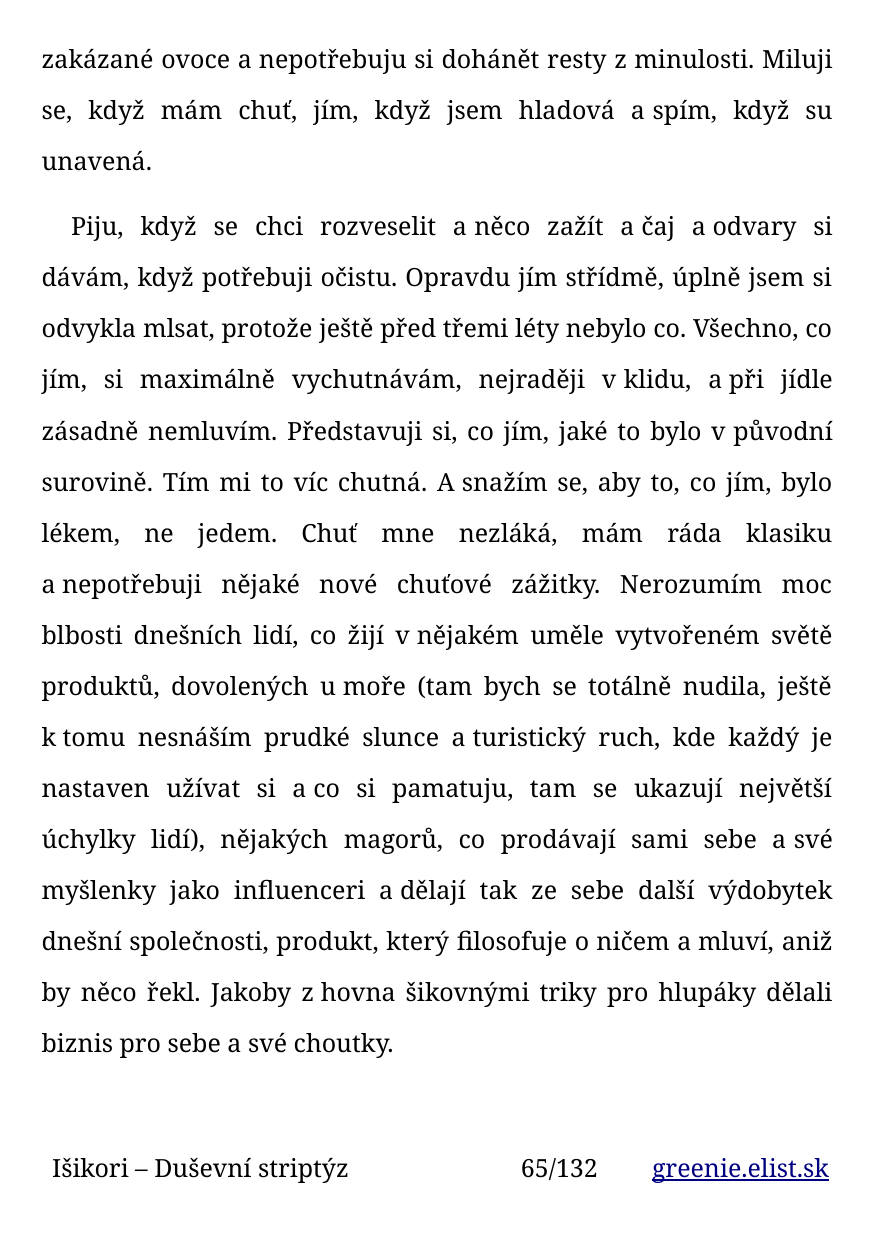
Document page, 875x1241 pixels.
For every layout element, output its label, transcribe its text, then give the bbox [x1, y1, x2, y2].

text Piju, když se chci rozveselit a něco zažít a čaj a odvary si dávám, když potřebuji očistu. Opravdu jím střídmě, úplně jsem si odvykla mlsat, protože ještě před třemi léty nebylo co. Všechno, co jím, si maximálně vychutnávám, nejraději v klidu, a při jídle zásadně nemluvím. Představuji si, co jím, jaké to bylo v původní surovině. Tím mi to víc chutná. A snažím se, aby to, co jím, bylo lékem, ne jedem. Chuť mne nezláká, mám ráda klasiku a nepotřebuji nějaké nové chuťové zážitky. Nerozumím moc blbosti dnešních lidí, co žijí v nějakém uměle vytvořeném světě produktů, dovolených u moře (tam bych se totálně nudila, ještě k tomu nesnáším prudké slunce a turistický ruch, kde každý je nastaven užívat si a co si pamatuju, tam se ukazují největší úchylky lidí), nějakých magorů, co prodávají sami sebe a své myšlenky jako influenceri a dělají tak ze sebe další výdobytek dnešní společnosti, produkt, který filosofuje o ničem a mluví, aniž by něco řekl. Jakoby z hovna šikovnými triky pro hlupáky dělali biznis pro sebe a své choutky. [41, 209, 833, 1060]
text zakázané ovoce a nepotřebuju si dohánět resty z minulosti. Miluji se, když mám chuť, jím, když jsem hladová a spím, když su unavená. [41, 41, 833, 177]
